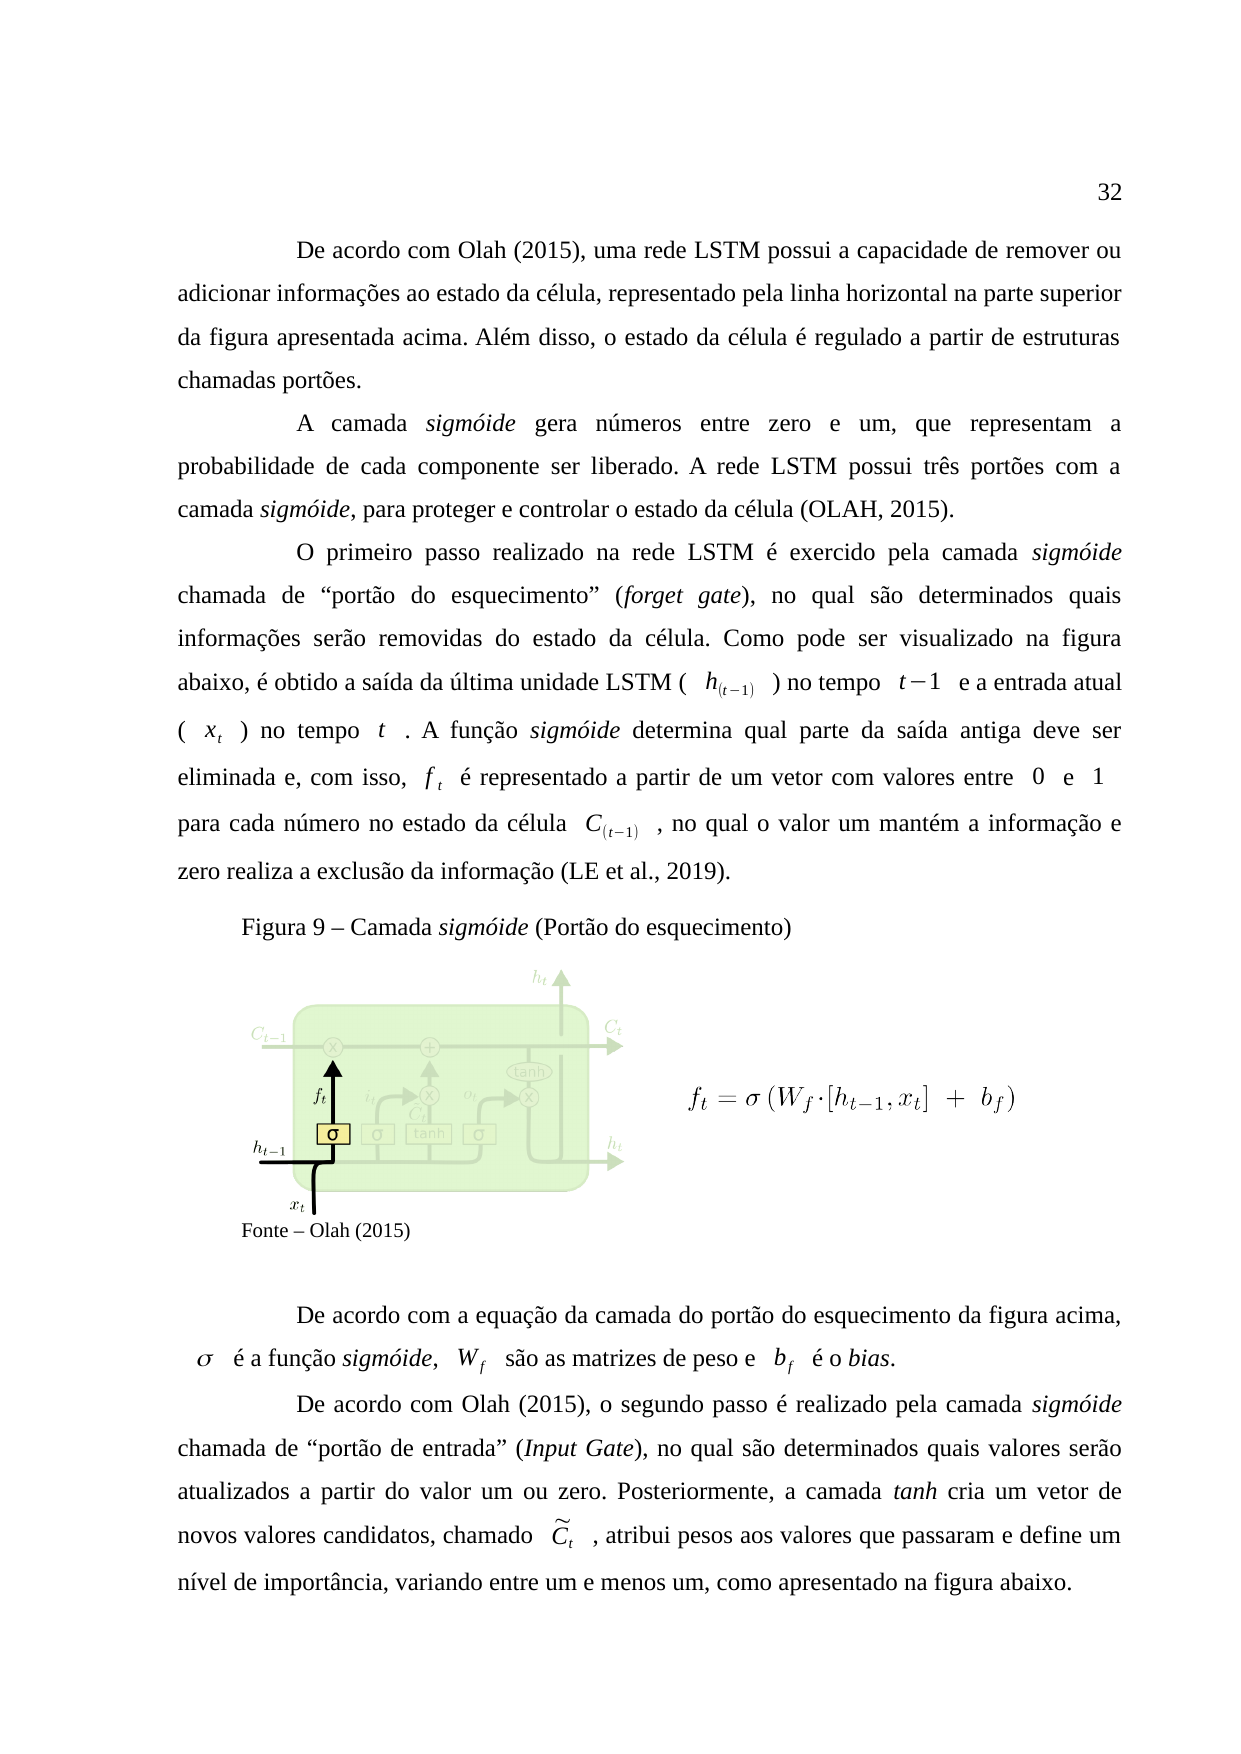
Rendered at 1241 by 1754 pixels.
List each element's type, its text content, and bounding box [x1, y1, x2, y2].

text De acordo com Olah (2015), o segundo passo é realizado pela camada sigmóide chamada de “portão de entrada” (Input Gate), no qual são determinados quais valores serão atualizados a partir do valor um ou zero. Posteriormente, a camada tanh cria um vetor de novos valores candidatos, chamado, atribui pesos aos valores que passaram e define um nível de importância, variando entre um e menos um, como apresentado na figura abaixo. [177, 1389, 1122, 1596]
text Fonte – Olah (2015) [241, 1219, 1058, 1242]
text De acordo com a equação da camada do portão do esquecimento da figura acima,é a função sigmóide,são as matrizes de peso eé o bias. [177, 1300, 1122, 1375]
text Figura 9 – Camada sigmóide (Portão do esquecimento) [241, 912, 1058, 941]
text De acordo com Olah (2015), uma rede LSTM possui a capacidade de remover ou adicionar informações ao estado da célula, representado pela linha horizontal na parte superior da figura apresentada acima. Além disso, o estado da célula é regulado a partir de estruturas chamadas portões. [177, 235, 1122, 393]
text O primeiro passo realizado na rede LSTM é exercido pela camada sigmóide chamada de “portão do esquecimento” (forget gate), no qual são determinados quais informações serão removidas do estado da célula. Como pode ser visualizado na figura abaixo, é obtido a saída da última unidade LSTM () no tempoe a entrada atual () no tempo. A função sigmóide determina qual parte da saída antiga deve ser eliminada e, com isso,é representado a partir de um vetor com valores entreepara cada número no estado da célula, no qual o valor um mantém a informação e zero realiza a exclusão da informação (LE et al., 2019). [177, 537, 1122, 885]
picture [241, 965, 1059, 1219]
text A camada sigmóide gera números entre zero e um, que representam a probabilidade de cada componente ser liberado. A rede LSTM possui três portões com a camada sigmóide, para proteger e controlar o estado da célula (OLAH, 2015). [177, 408, 1122, 523]
